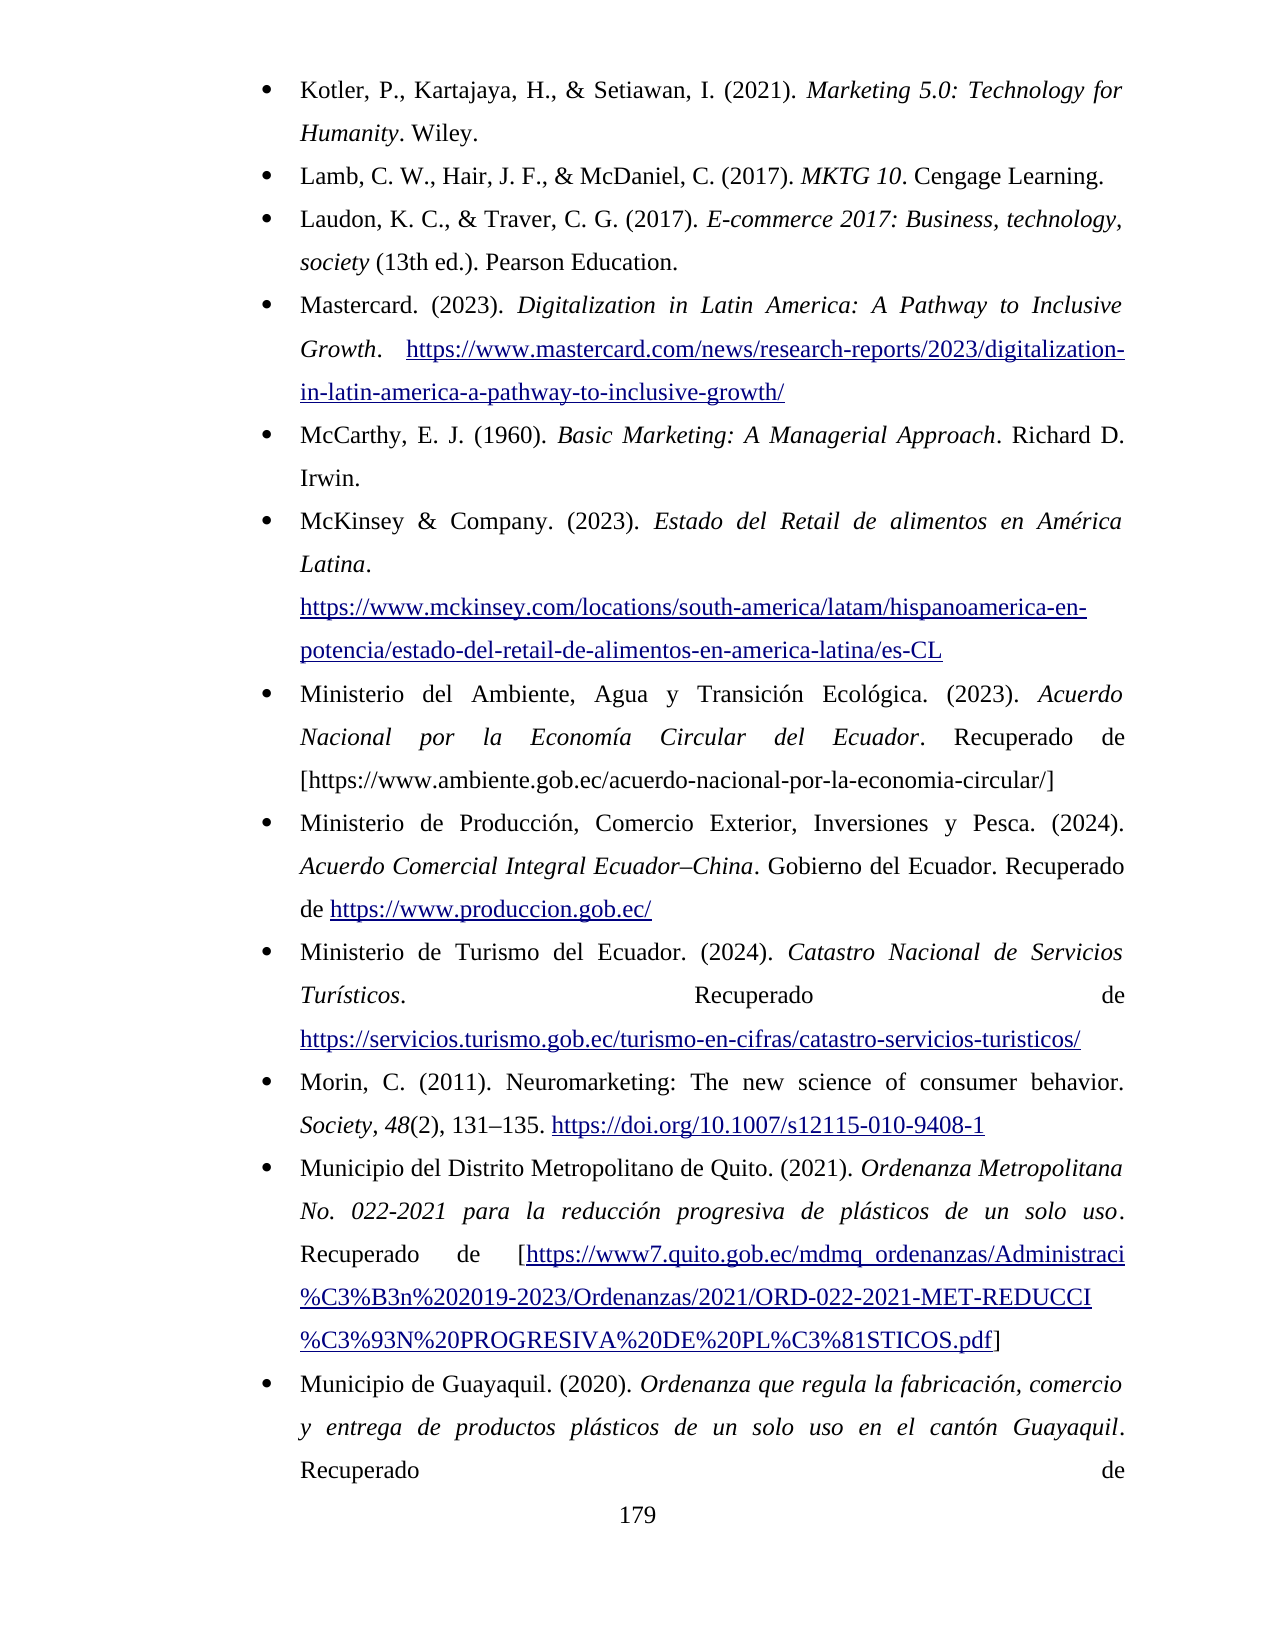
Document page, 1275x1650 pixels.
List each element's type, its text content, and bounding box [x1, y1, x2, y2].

list Lamb, C. W., Hair, J. F., & McDaniel, C. (2017). MKTG 10. Cengage Learning. [262, 161, 1125, 190]
list Ministerio de Turismo del Ecuador. (2024). Catastro Nacional de Servicios Turísticos. Recuperado de https://servicios.turismo.gob.ec/turismo-en-cifras/catastro-servicios-turisticos/ [262, 937, 1125, 1052]
list Ministerio de Producción, Comercio Exterior, Inversiones y Pesca. (2024). Acuerdo Comercial Integral Ecuador–China. Gobierno del Ecuador. Recuperado de https://www.produccion.gob.ec/ [262, 808, 1125, 923]
list Municipio de Guayaquil. (2020). Ordenanza que regula la fabricación, comercio y entrega de productos plásticos de un solo uso en el cantón Guayaquil. Recuperado de [262, 1369, 1125, 1484]
list Municipio del Distrito Metropolitano de Quito. (2021). Ordenanza Metropolitana No. 022-2021 para la reducción progresiva de plásticos de un solo uso. Recuperado de [https://www7.quito.gob.ec/mdmq_ordenanzas/Administraci%C3%B3n%202019-2023/Ordenanzas/2021/ORD-022-2021-MET-REDUCCI%C3%93N%20PROGRESIVA%20DE%20PL%C3%81STICOS.pdf] [262, 1153, 1125, 1354]
list McKinsey & Company. (2023). Estado del Retail de alimentos en América Latina. https://www.mckinsey.com/locations/south-america/latam/hispanoamerica-en-potencia/estado-del-retail-de-alimentos-en-america-latina/es-CL [262, 506, 1125, 664]
list Morin, C. (2011). Neuromarketing: The new science of consumer behavior. Society, 48(2), 131–135. https://doi.org/10.1007/s12115-010-9408-1 [262, 1067, 1125, 1139]
list Mastercard. (2023). Digitalization in Latin America: A Pathway to Inclusive Growth. https://www.mastercard.com/news/research-reports/2023/digitalization-in-latin-america-a-pathway-to-inclusive-growth/ [262, 291, 1125, 406]
list Ministerio del Ambiente, Agua y Transición Ecológica. (2023). Acuerdo Nacional por la Economía Circular del Ecuador. Recuperado de [https://www.ambiente.gob.ec/acuerdo-nacional-por-la-economia-circular/] [262, 679, 1125, 794]
list Kotler, P., Kartajaya, H., & Setiawan, I. (2021). Marketing 5.0: Technology for Humanity. Wiley. [262, 75, 1125, 147]
list Laudon, K. C., & Traver, C. G. (2017). E-commerce 2017: Business, technology, society (13th ed.). Pearson Education. [262, 204, 1125, 276]
list McCarthy, E. J. (1960). Basic Marketing: A Managerial Approach. Richard D. Irwin. [262, 420, 1125, 492]
